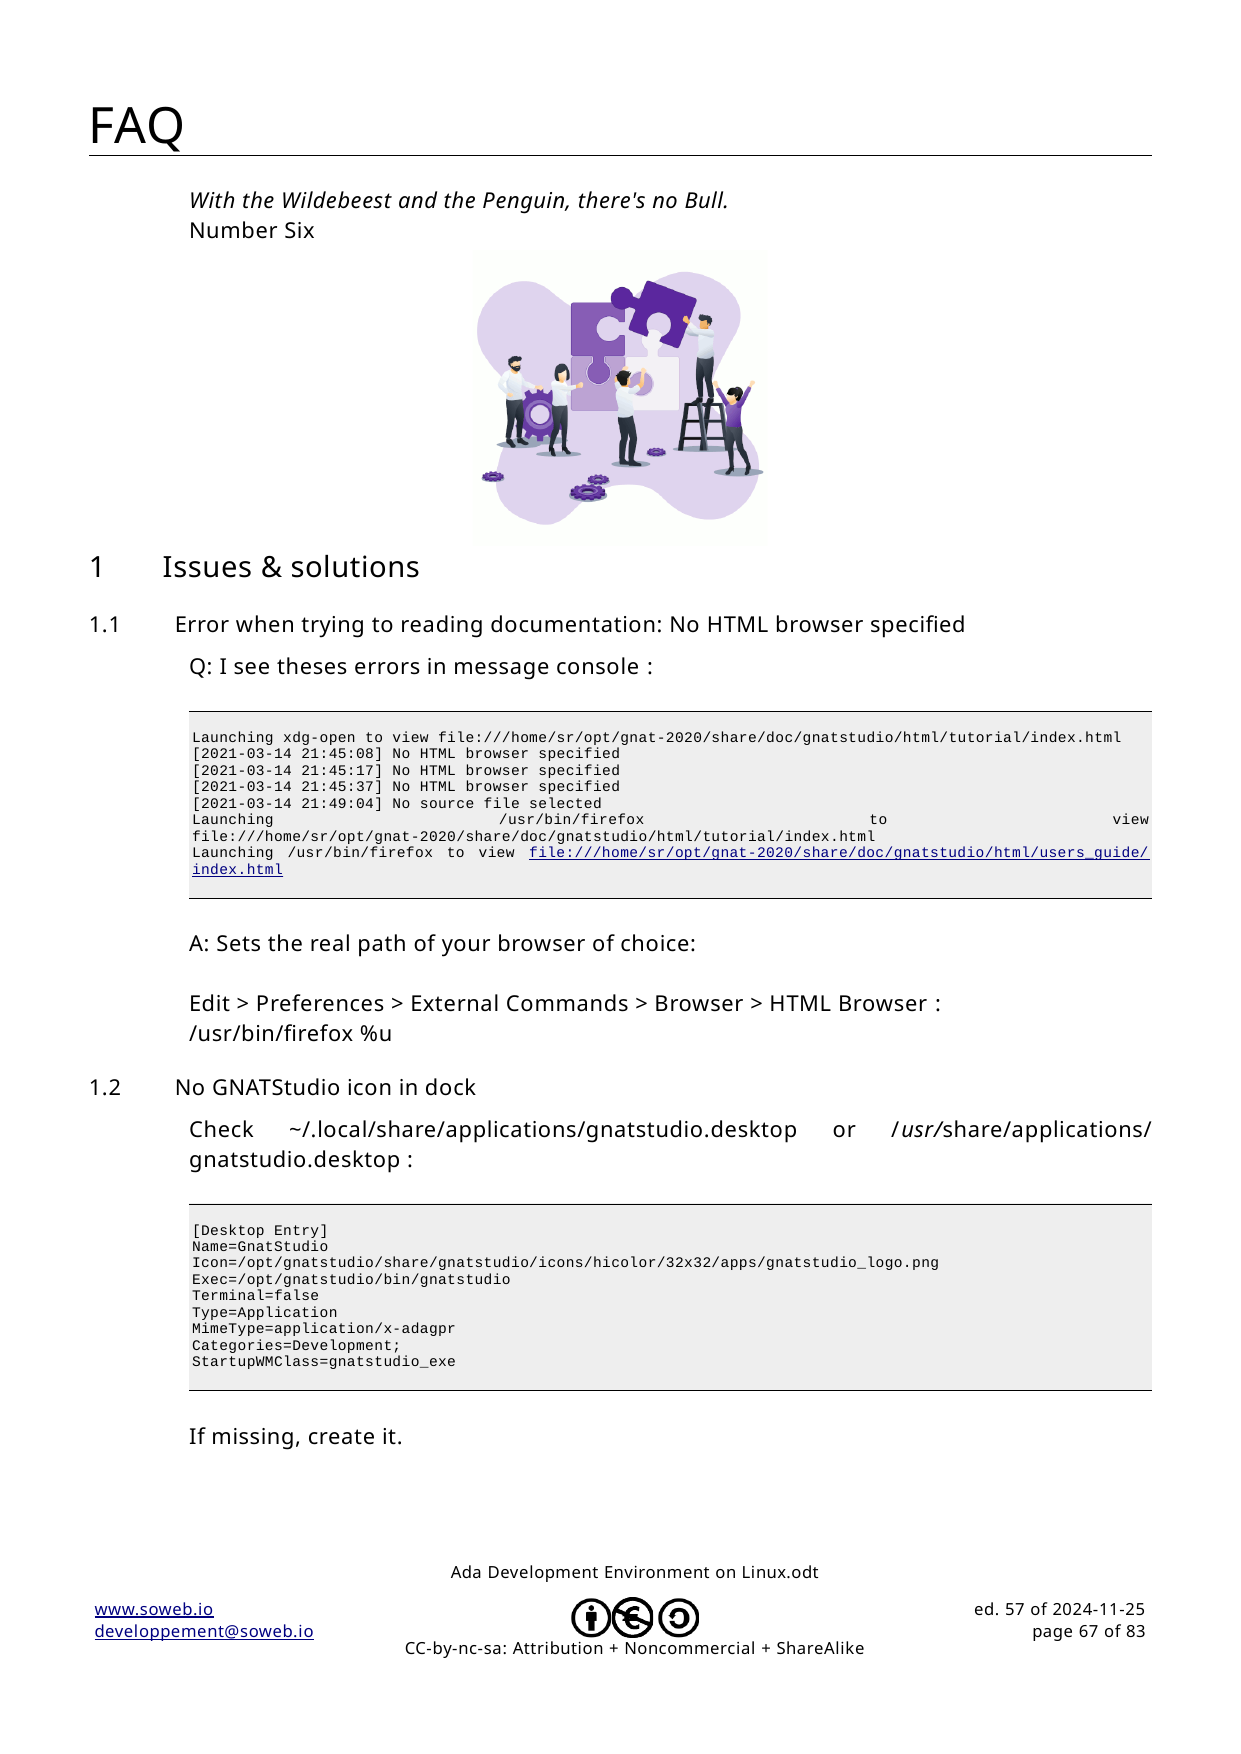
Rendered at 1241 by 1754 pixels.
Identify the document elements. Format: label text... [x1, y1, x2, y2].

list Launching /usr/bin/firefox to view file:///home/sr/opt/gnat-2020/share/doc/gnatstudio/html/tutorial/index.html [189, 810, 1152, 843]
text With the Wildebeest and the Penguin, there's no Bull. [189, 185, 1152, 215]
list MimeType=application/x-adagpr [189, 1319, 1152, 1335]
list [2021-03-14 21:45:37] No HTML browser specified [189, 777, 1152, 793]
subtitle No GNATStudio icon in dock [88, 1072, 1152, 1102]
list [2021-03-14 21:49:04] No source file selected [189, 793, 1152, 810]
list Launching /usr/bin/firefox to view file:///home/sr/opt/gnat-2020/share/doc/gnatstudio/html/users_guide/index.html [189, 843, 1152, 898]
text A: Sets the real path of your browser of choice: [189, 928, 1152, 958]
picture [570, 1597, 654, 1638]
list Categories=Development; [189, 1335, 1152, 1352]
list Exec=/opt/gnatstudio/bin/gnatstudio [189, 1269, 1152, 1286]
text Number Six [189, 215, 1152, 245]
picture [657, 1597, 699, 1638]
list Launching xdg-open to view file:///home/sr/opt/gnat-2020/share/doc/gnatstudio/html/tutorial/index.html [189, 712, 1152, 744]
list [2021-03-14 21:45:08] No HTML browser specified [189, 744, 1152, 760]
text /usr/bin/firefox %u [189, 1018, 1152, 1048]
subtitle Issues & solutions [88, 546, 1152, 586]
text Edit > Preferences > External Commands > Browser > HTML Browser : [189, 988, 1152, 1018]
list [2021-03-14 21:45:17] No HTML browser specified [189, 760, 1152, 777]
picture [472, 250, 768, 546]
list [Desktop Entry] [189, 1205, 1152, 1236]
list Name=GnatStudio [189, 1236, 1152, 1253]
text Check ~/.local/share/applications/gnatstudio.desktop or /usr/share/applications/ gnatstudio.desktop : [189, 1113, 1152, 1173]
text Q: I see theses errors in message console : [189, 651, 1152, 681]
list Terminal=false [189, 1286, 1152, 1302]
list Icon=/opt/gnatstudio/share/gnatstudio/icons/hicolor/32x32/apps/gnatstudio_logo.png [189, 1253, 1152, 1269]
subtitle Error when trying to reading documentation: No HTML browser specified [88, 609, 1152, 639]
list Type=Application [189, 1302, 1152, 1319]
list StartupWMClass=gnatstudio_exe [189, 1352, 1152, 1390]
text If missing, create it. [189, 1421, 1152, 1451]
subtitle FAQ [88, 88, 1152, 155]
